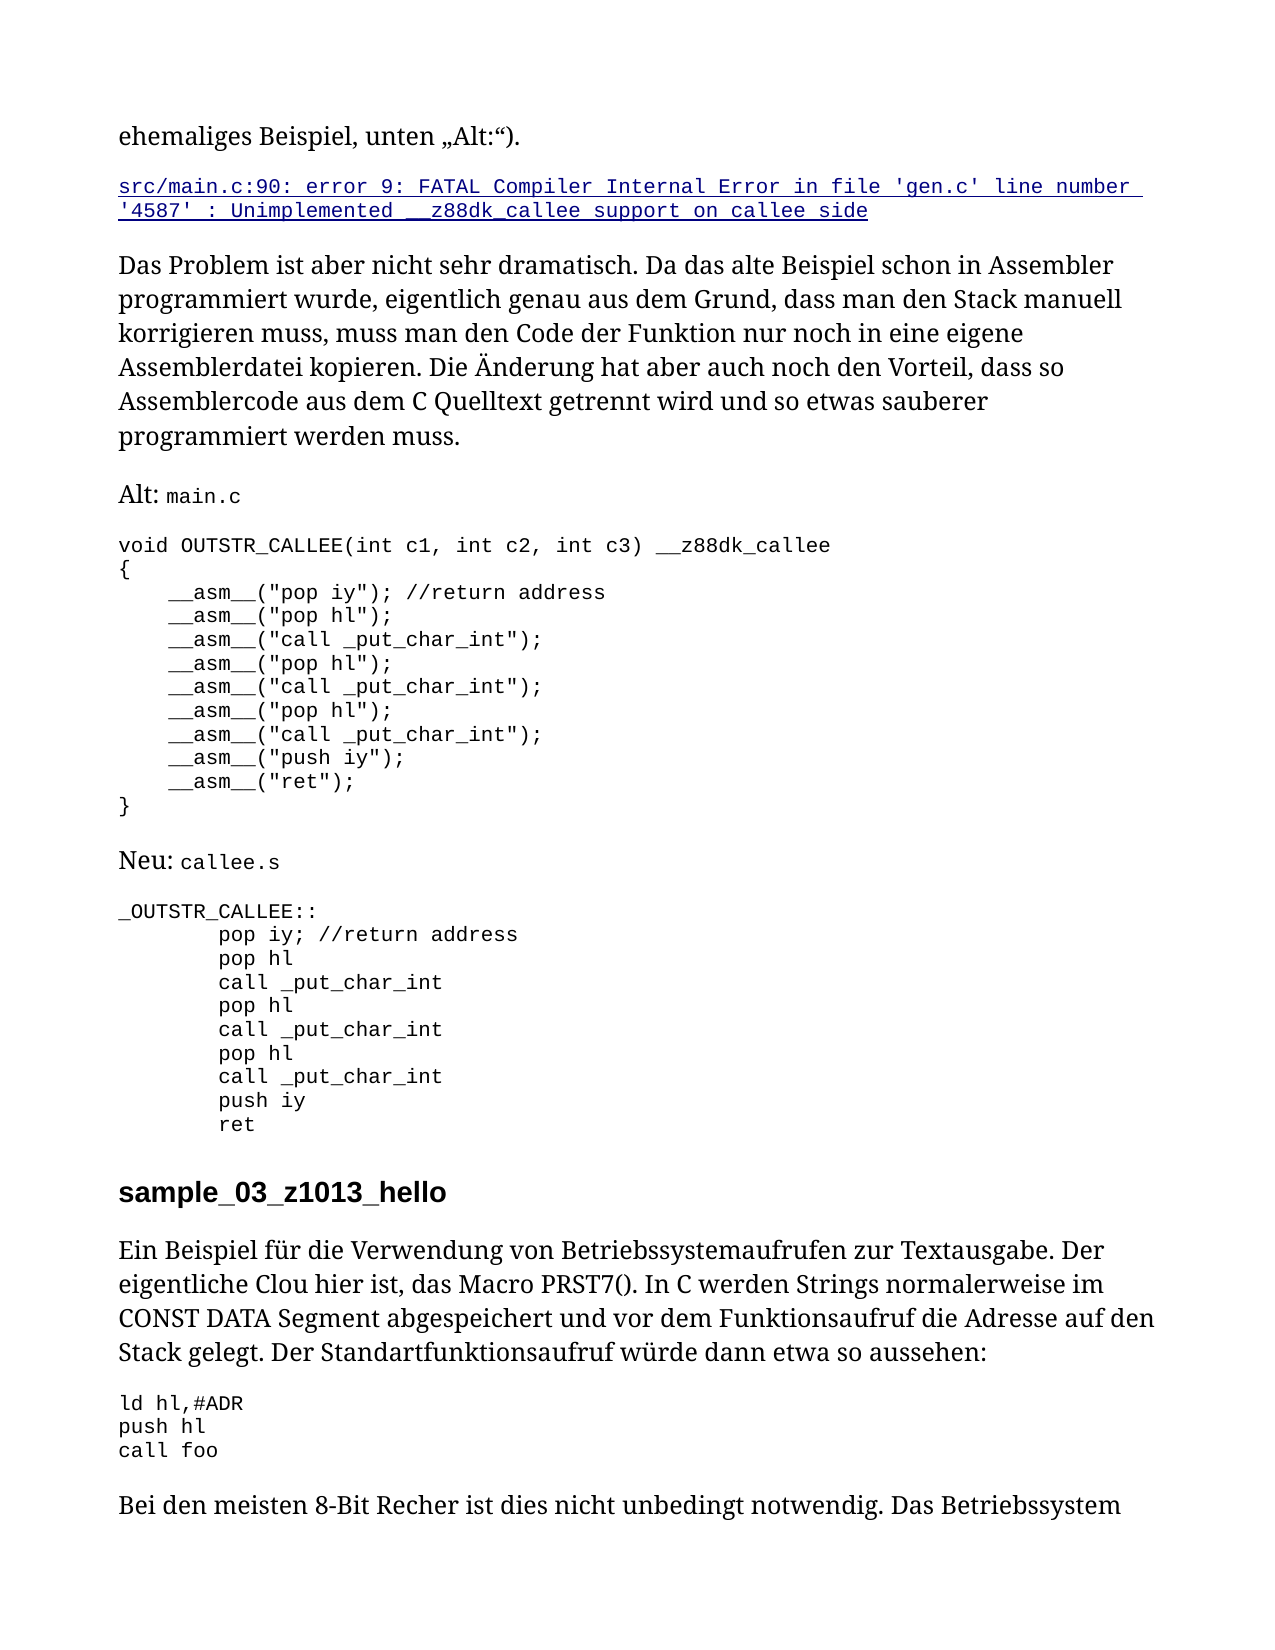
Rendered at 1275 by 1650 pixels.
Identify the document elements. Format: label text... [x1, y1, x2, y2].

text Alt: main.c [118, 476, 1157, 510]
text Neu: callee.s [118, 842, 1157, 877]
text ehemaliges Beispiel, unten „Alt:“). [118, 118, 1157, 152]
subtitle sample_03_z1013_hello [118, 1174, 1157, 1208]
text Bei den meisten 8-Bit Recher ist dies nicht unbedingt notwendig. Das Betriebssystem [118, 1488, 1157, 1522]
text Das Problem ist aber nicht sehr dramatisch. Da das alte Beispiel schon in Assembler programmiert wurde, eigentlich genau aus dem Grund, dass man den Stack manuell korrigieren muss, muss man den Code der Funktion nur noch in eine eigene Assemblerdatei kopieren. Die Änderung hat aber auch noch den Vorteil, dass so Assemblercode aus dem C Quelltext getrennt wird und so etwas sauberer programmiert werden muss. [118, 248, 1157, 452]
text void OUTSTR_CALLEE(int c1, int c2, int c3) __z88dk_callee { __asm__("pop iy"); //return address __asm__("pop hl"); __asm__("call _put_char_int"); __asm__("pop hl"); __asm__("call _put_char_int"); __asm__("pop hl"); __asm__("call _put_char_int"); __asm__("push iy"); __asm__("ret"); } [118, 534, 1157, 818]
text _OUTSTR_CALLEE:: pop iy; //return address pop hl call _put_char_int pop hl call _put_char_int pop hl call _put_char_int push iy ret [118, 901, 1157, 1137]
text src/main.c:90: error 9: FATAL Compiler Internal Error in file 'gen.c' line number '4587' : Unimplemented __z88dk_callee support on callee side [118, 176, 1157, 224]
text ld hl,#ADR push hl call foo [118, 1393, 1157, 1464]
text Ein Beispiel für die Verwendung von Betriebssystemaufrufen zur Textausgabe. Der eigentliche Clou hier ist, das Macro PRST7(). In C werden Strings normalerweise im CONST DATA Segment abgespeichert und vor dem Funktionsaufruf die Adresse auf den Stack gelegt. Der Standartfunktionsaufruf würde dann etwa so aussehen: [118, 1232, 1157, 1369]
